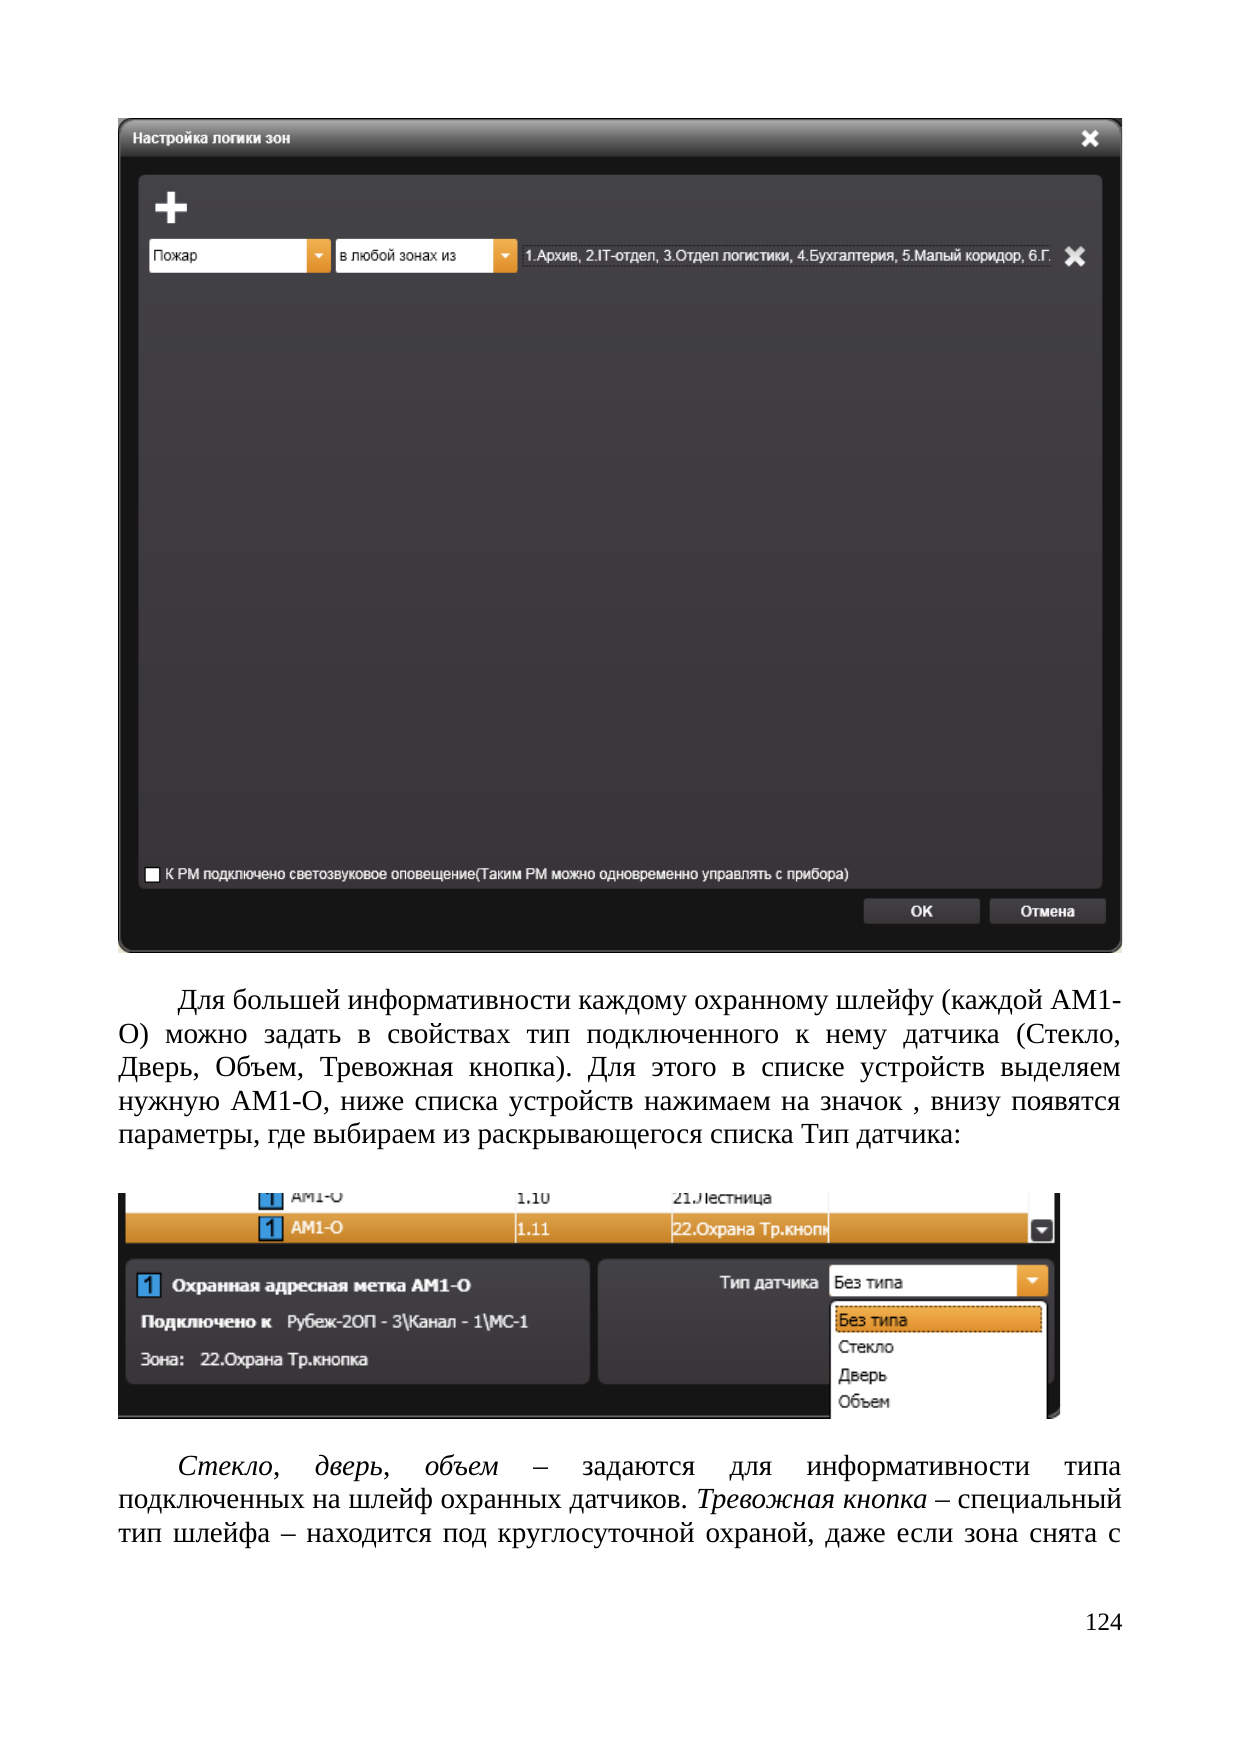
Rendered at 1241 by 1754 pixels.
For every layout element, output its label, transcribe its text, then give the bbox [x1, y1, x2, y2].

picture [118, 1193, 1061, 1419]
picture [118, 118, 1123, 953]
text Для большей информативности каждому охранному шлейфу (каждой АМ1-О) можно задать в свойствах тип подключенного к нему датчика (Стекло, Дверь, Объем, Тревожная кнопка). Для этого в списке устройств выделяем нужную АМ1-О, ниже списка устройств нажимаем на значок , внизу появятся параметры, где выбираем из раскрывающегося списка Тип датчика: [118, 953, 1122, 1150]
text Стекло, дверь, объем – задаются для информативности типа подключенных на шлейф охранных датчиков. Тревожная кнопка – специальный тип шлейфа – находится под круглосуточной охраной, даже если зона снята с [118, 1150, 1122, 1548]
